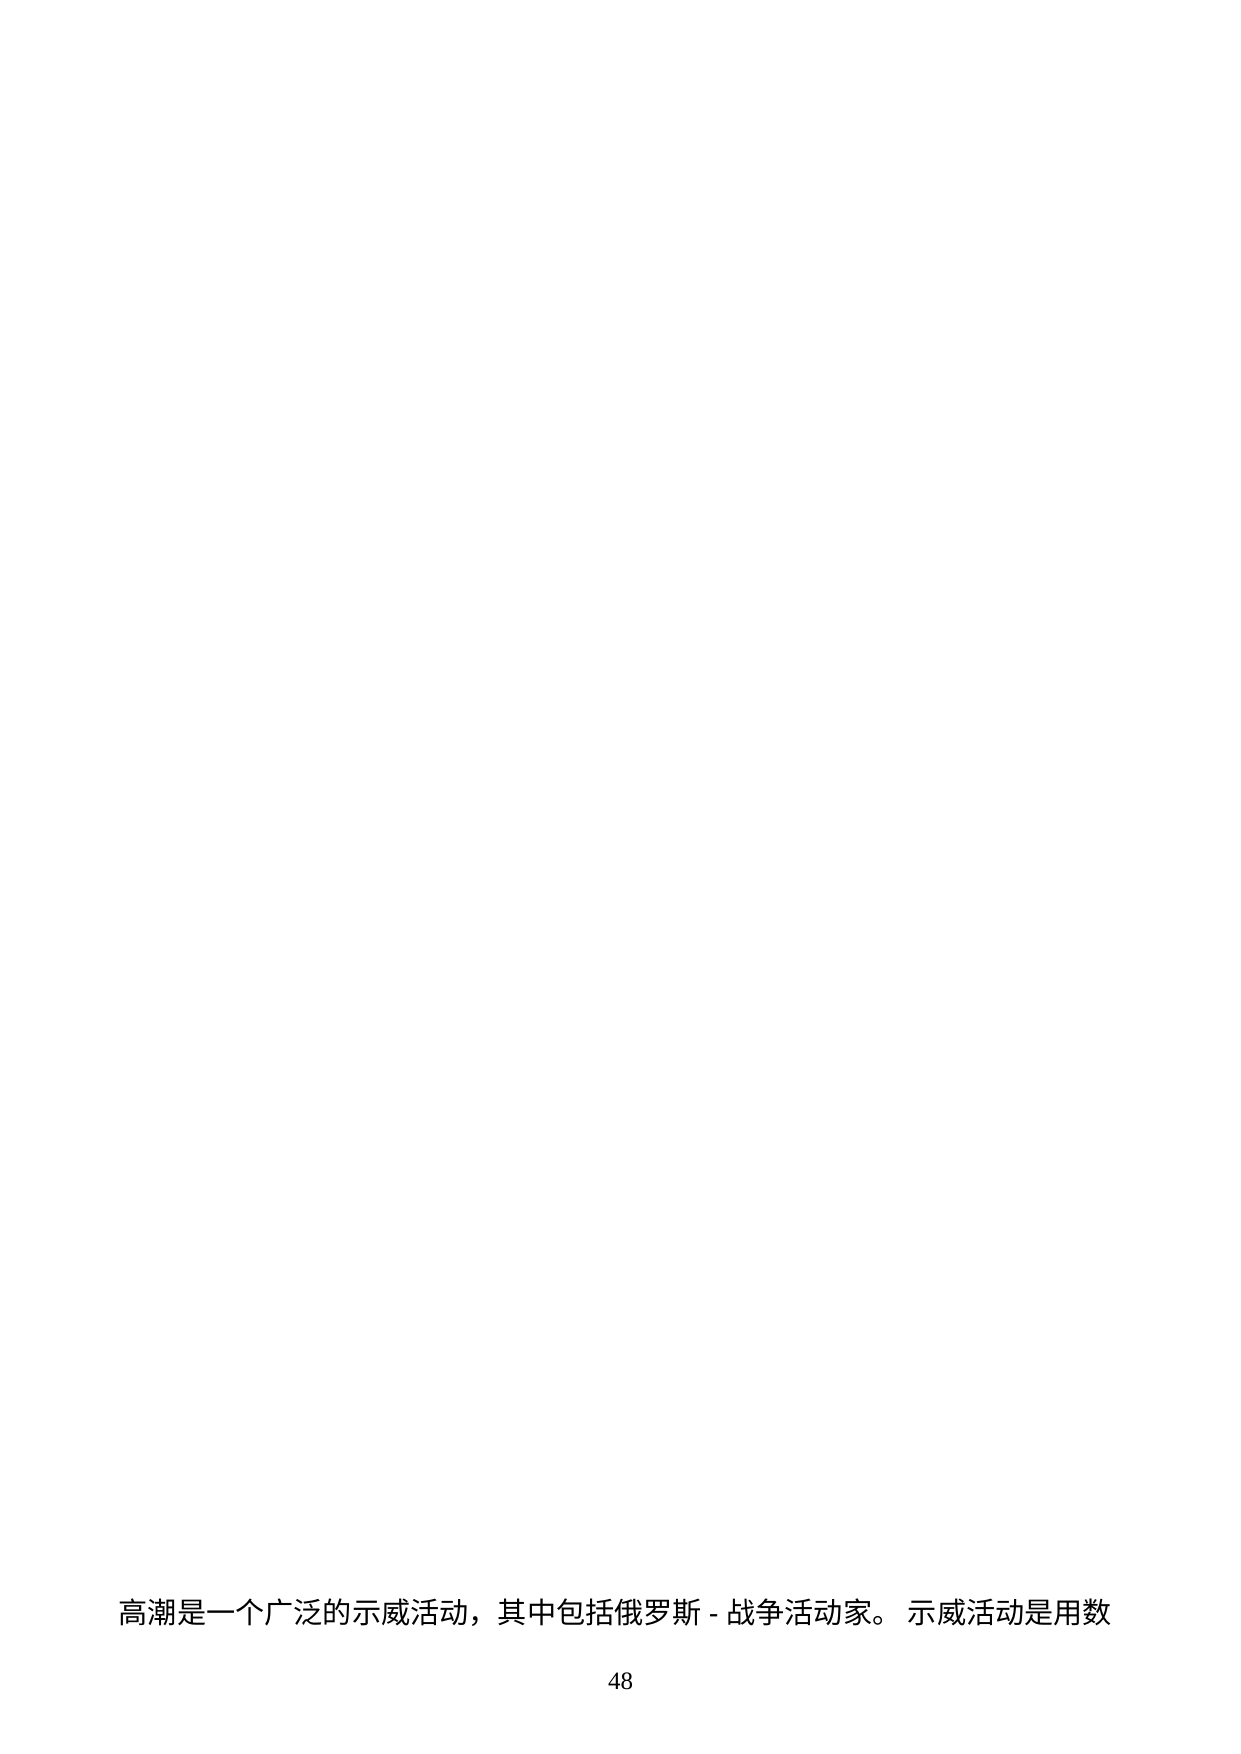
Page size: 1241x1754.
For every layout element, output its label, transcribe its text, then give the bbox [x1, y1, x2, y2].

text 高潮是一个广泛的示威活动，其中包括俄罗斯 - 战争活动家。 示威活动是用数 [118, 118, 1122, 1631]
